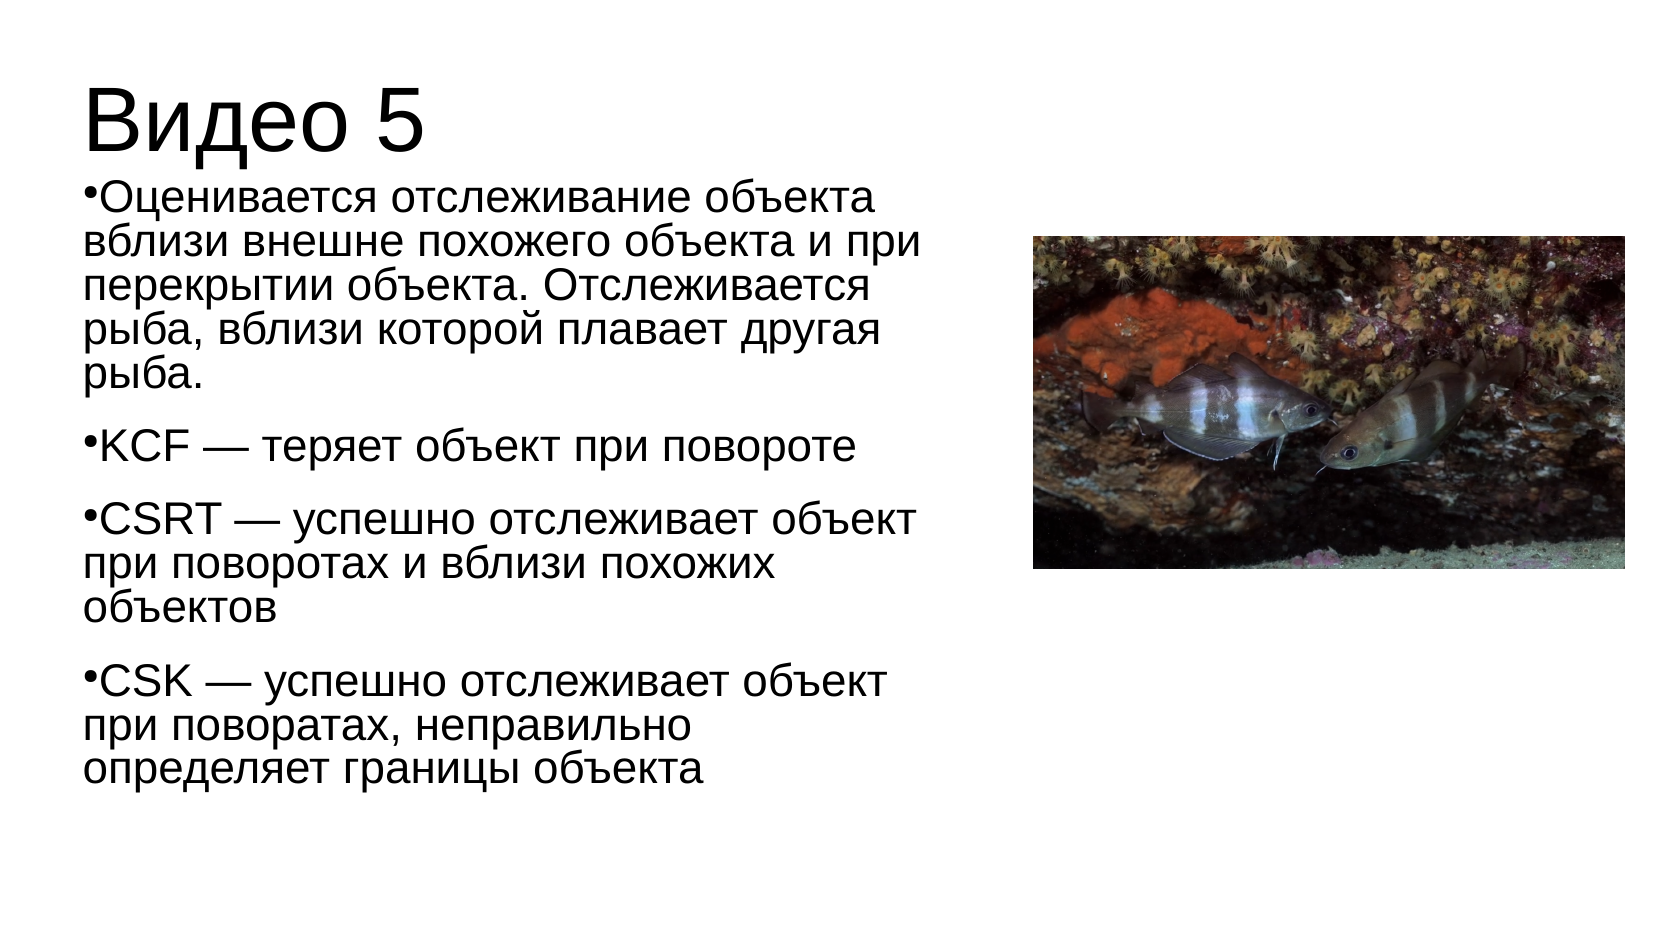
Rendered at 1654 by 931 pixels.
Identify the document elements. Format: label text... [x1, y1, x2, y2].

picture [1033, 236, 1625, 569]
title Видео 5 [82, 37, 1571, 193]
list Оценивается отслеживание объекта вблизи внешне похожего объекта и при перекрытии объекта. Отслеживается рыба, вблизи которой плавает другая рыба. KCF — теряет объект при повороте CSRT — успешно отслеживает объект при поворотах и вблизи похожих объектов CSK — успешно отслеживает объект при поворатах, неправильно определяет границы объекта [82, 177, 945, 894]
